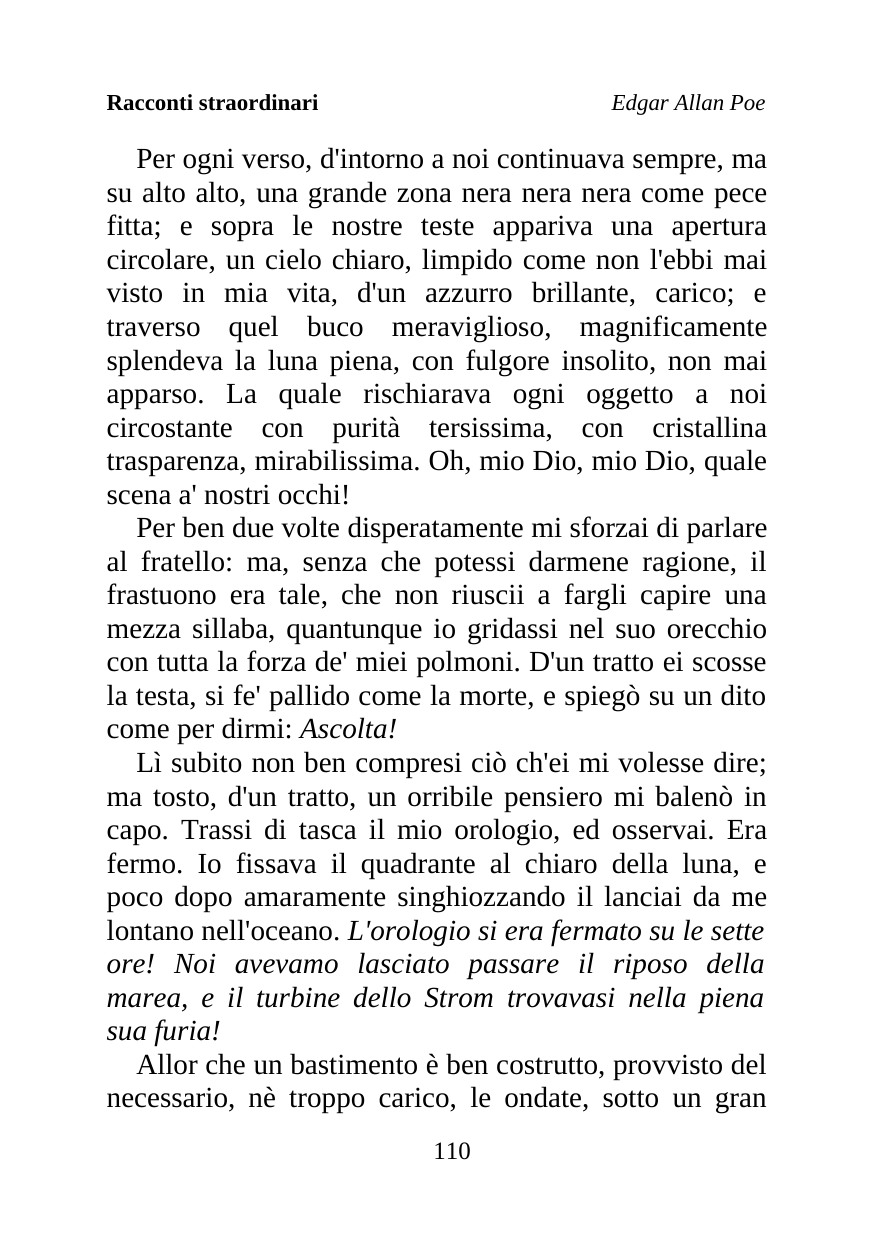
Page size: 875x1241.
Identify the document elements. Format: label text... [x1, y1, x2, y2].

text Lì subito non ben compresi ciò ch'ei mi volesse dire; ma tosto, d'un tratto, un orribile pensiero mi balenò in capo. Trassi di tasca il mio orologio, ed osservai. Era fermo. Io fissava il quadrante al chiaro della luna, e poco dopo amaramente singhiozzando il lanciai da me lontano nell'oceano. L'orologio si era fermato su le sette ore! Noi avevamo lasciato passare il riposo della marea, e il turbine dello Strom trovavasi nella piena sua furia! [106, 745, 768, 1047]
text Per ben due volte disperatamente mi sforzai di parlare al fratello: ma, senza che potessi darmene ragione, il frastuono era tale, che non riuscii a fargli capire una mezza sillaba, quantunque io gridassi nel suo orecchio con tutta la forza de' miei polmoni. D'un tratto ei scosse la testa, si fe' pallido come la morte, e spiegò su un dito come per dirmi: Ascolta! [106, 510, 768, 745]
text Allor che un bastimento è ben costrutto, provvisto del necessario, nè troppo carico, le ondate, sotto un gran [106, 1047, 768, 1114]
text Per ogni verso, d'intorno a noi continuava sempre, ma su alto alto, una grande zona nera nera nera come pece fitta; e sopra le nostre teste appariva una apertura circolare, un cielo chiaro, limpido come non l'ebbi mai visto in mia vita, d'un azzurro brillante, carico; e traverso quel buco meraviglioso, magnificamente splendeva la luna piena, con fulgore insolito, non mai apparso. La quale rischiarava ogni oggetto a noi circostante con purità tersissima, con cristallina trasparenza, mirabilissima. Oh, mio Dio, mio Dio, quale scena a' nostri occhi! [106, 141, 768, 510]
